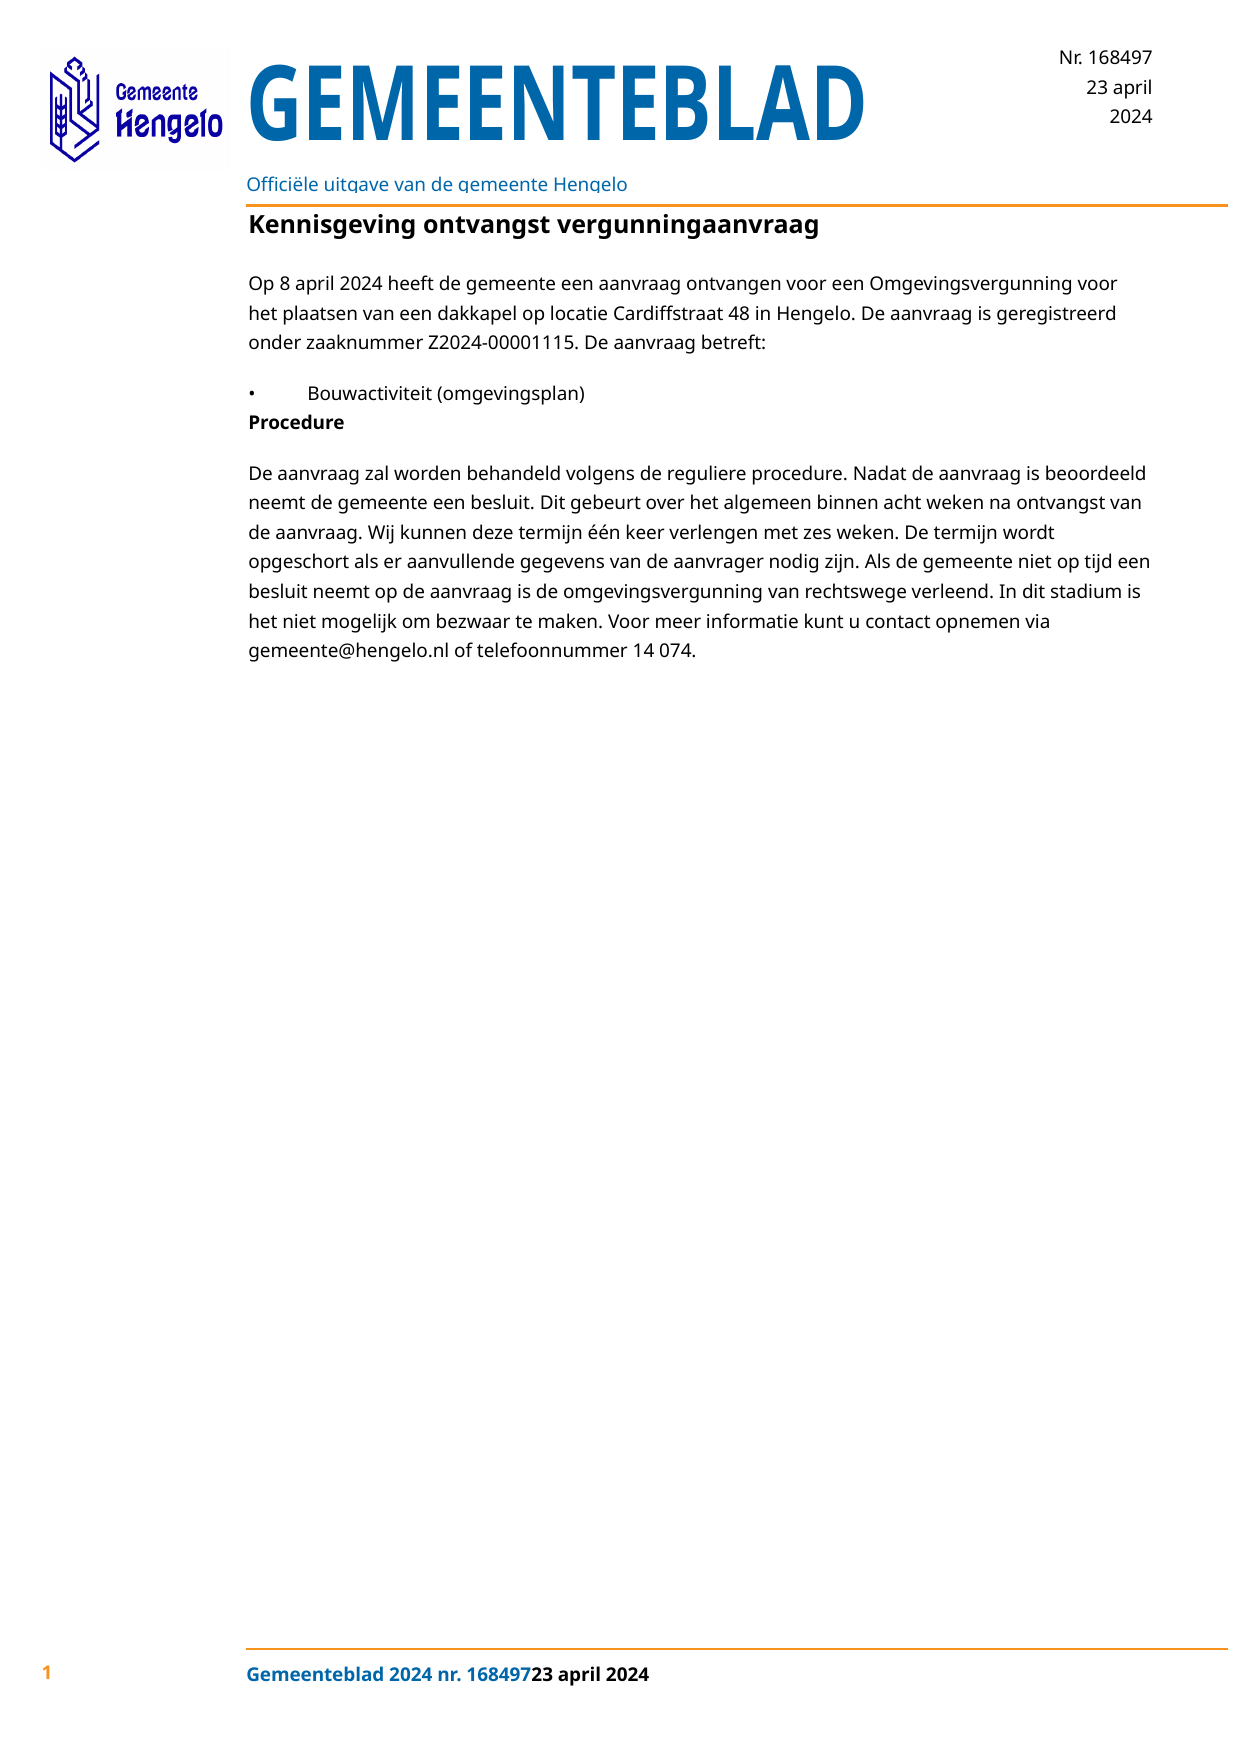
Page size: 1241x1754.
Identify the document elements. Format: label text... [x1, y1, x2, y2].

text De aanvraag zal worden behandeld volgens de reguliere procedure. Nadat de aanvraag is beoordeeld neemt de gemeente een besluit. Dit gebeurt over het algemeen binnen acht weken na ontvangst van de aanvraag. Wij kunnen deze termijn één keer verlengen met zes weken. De termijn wordt opgeschort als er aanvullende gegevens van de aanvrager nodig zijn. Als de gemeente niet op tijd een besluit neemt op de aanvraag is de omgevingsvergunning van rechtswege verleend. In dit stadium is het niet mogelijk om bezwaar te maken. Voor meer informatie kunt u contact opnemen via gemeente@hengelo.nl of telefoonnummer 14 074. [248, 460, 1152, 663]
list Bouwactiviteit (omgevingsplan) [248, 380, 1152, 406]
text Kennisgeving ontvangst vergunningaanvraag [248, 207, 1152, 241]
picture [41, 47, 231, 172]
text Procedure [248, 409, 1152, 435]
text Op 8 april 2024 heeft de gemeente een aanvraag ontvangen voor een Omgevingsvergunning voor het plaatsen van een dakkapel op locatie Cardiffstraat 48 in Hengelo. De aanvraag is geregistreerd onder zaaknummer Z2024-00001115. De aanvraag betreft: [248, 270, 1152, 355]
